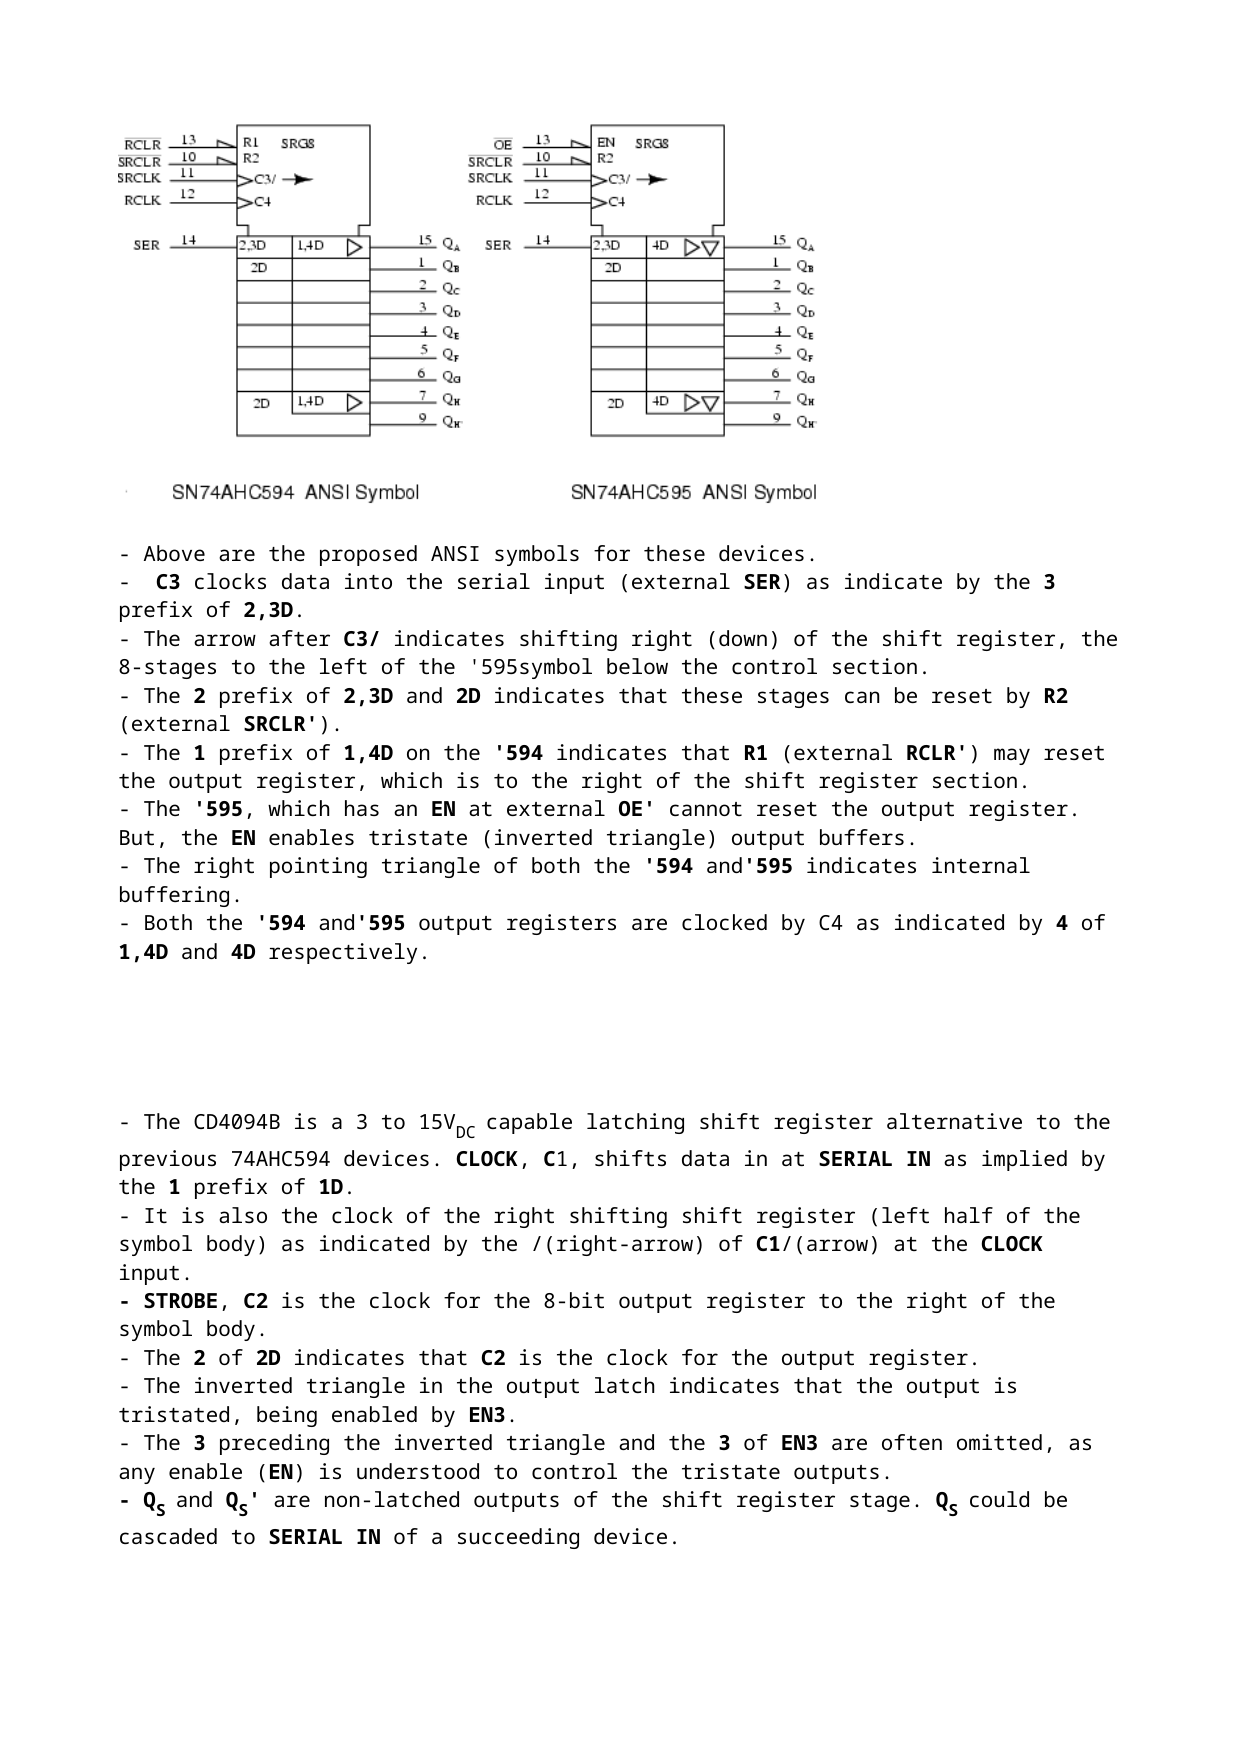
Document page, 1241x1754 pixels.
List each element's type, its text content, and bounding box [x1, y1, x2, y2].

list - It is also the clock of the right shifting shift register (left half of the symbol body) as indicated by the /(right-arrow) of C1/(arrow) at the CLOCK input. [118, 1201, 1122, 1286]
list - The '595, which has an EN at external OE' cannot reset the output register. But, the EN enables tristate (inverted triangle) output buffers. [118, 794, 1122, 851]
list - QS and QS' are non-latched outputs of the shift register stage. QS could be cascaded to SERIAL IN of a succeeding device. [118, 1485, 1122, 1550]
list - C3 clocks data into the serial input (external SER) as indicate by the 3 prefix of 2,3D. [118, 567, 1122, 624]
list - The 2 prefix of 2,3D and 2D indicates that these stages can be reset by R2 (external SRCLR'). [118, 681, 1122, 738]
picture [118, 118, 829, 511]
list - The arrow after C3/ indicates shifting right (down) of the shift register, the 8-stages to the left of the '595symbol below the control section. [118, 624, 1122, 681]
list - The CD4094B is a 3 to 15VDC capable latching shift register alternative to the previous 74AHC594 devices. CLOCK, C1, shifts data in at SERIAL IN as implied by the 1 prefix of 1D. [118, 1107, 1122, 1201]
list - The inverted triangle in the output latch indicates that the output is tristated, being enabled by EN3. [118, 1371, 1122, 1428]
list - The right pointing triangle of both the '594 and'595 indicates internal buffering. [118, 851, 1122, 908]
list - Above are the proposed ANSI symbols for these devices. [118, 539, 1122, 567]
list - STROBE, C2 is the clock for the 8-bit output register to the right of the symbol body. [118, 1286, 1122, 1343]
list - The 3 preceding the inverted triangle and the 3 of EN3 are often omitted, as any enable (EN) is understood to control the tristate outputs. [118, 1428, 1122, 1485]
list - The 1 prefix of 1,4D on the '594 indicates that R1 (external RCLR') may reset the output register, which is to the right of the shift register section. [118, 738, 1122, 794]
list - The 2 of 2D indicates that C2 is the clock for the output register. [118, 1343, 1122, 1371]
list - Both the '594 and'595 output registers are clocked by C4 as indicated by 4 of 1,4D and 4D respectively. [118, 908, 1122, 965]
